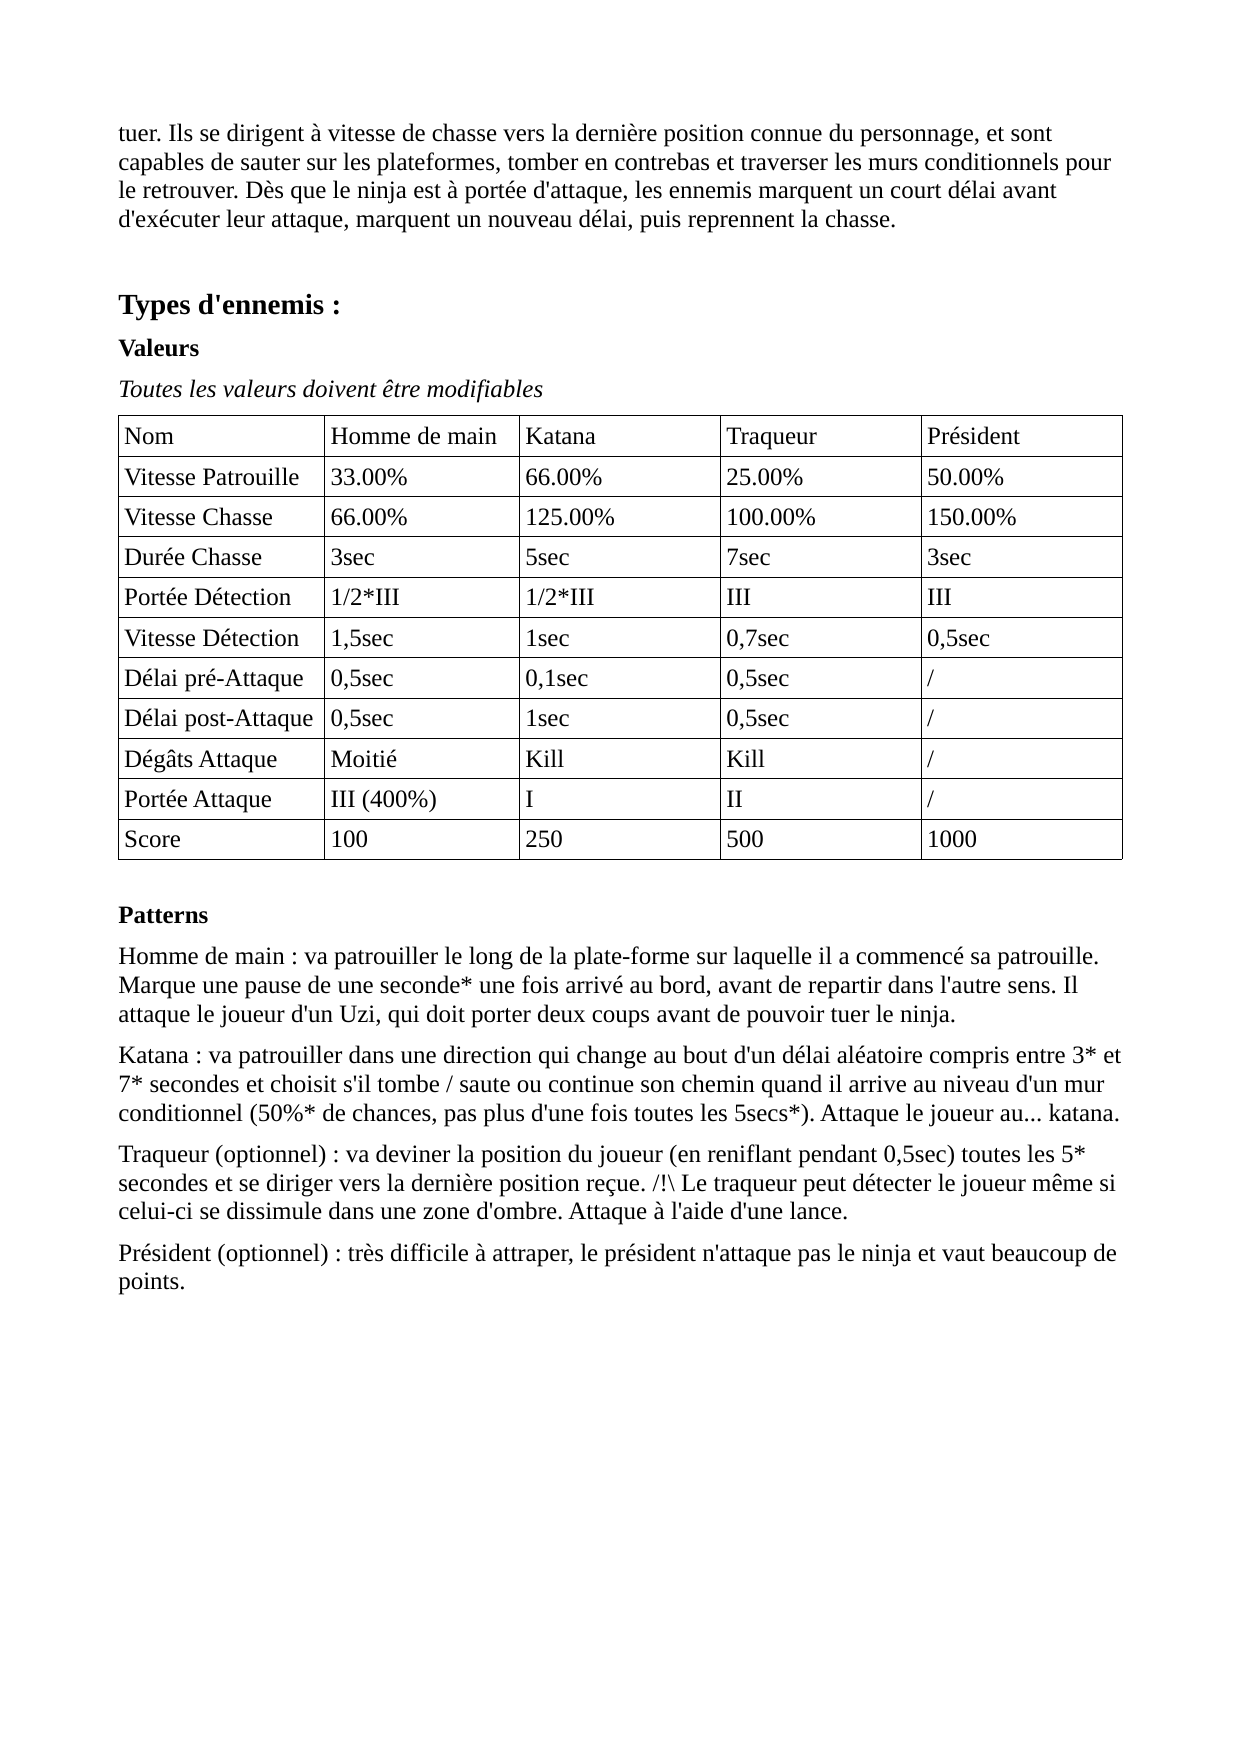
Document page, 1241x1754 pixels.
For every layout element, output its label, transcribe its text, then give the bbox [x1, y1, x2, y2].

table_cell Vitesse Patrouille [119, 457, 324, 496]
table_cell 66,00% [520, 457, 720, 496]
table_cell 0,5sec [325, 658, 519, 698]
table_cell 250 [520, 820, 720, 859]
table_cell Durée Chasse [119, 537, 324, 577]
table_cell Kill [721, 739, 921, 778]
text Valeurs [118, 333, 1122, 362]
table_cell 7sec [721, 537, 921, 577]
table_cell 1/2*III [325, 578, 519, 617]
table_header Président [922, 416, 1122, 456]
table_cell 100 [325, 820, 519, 859]
table_cell Vitesse Détection [119, 618, 324, 657]
table_header Traqueur [721, 416, 921, 456]
table_cell 0,5sec [721, 699, 921, 738]
table_cell Dégâts Attaque [119, 739, 324, 778]
text Toutes les valeurs doivent être modifiables [118, 374, 1122, 403]
table_cell II [721, 779, 921, 818]
table_cell 500 [721, 820, 921, 859]
text tuer. Ils se dirigent à vitesse de chasse vers la dernière position connue du personnage, et sont capables de sauter sur les plateformes, tomber en contrebas et traverser les murs conditionnels pour le retrouver. Dès que le ninja est à portée d'attaque, les ennemis marquent un court délai avant d'exécuter leur attaque, marquent un nouveau délai, puis reprennent la chasse. [118, 118, 1122, 233]
table_cell 3sec [922, 537, 1122, 577]
table_cell III (400%) [325, 779, 519, 818]
table_cell 25,00% [721, 457, 921, 496]
table_cell Portée Détection [119, 578, 324, 617]
table_cell 1sec [520, 699, 720, 738]
table_cell Délai post-Attaque [119, 699, 324, 738]
text Traqueur (optionnel) : va deviner la position du joueur (en reniflant pendant 0,5sec) toutes les 5* secondes et se diriger vers la dernière position reçue. /!\ Le traqueur peut détecter le joueur même si celui-ci se dissimule dans une zone d'ombre. Attaque à l'aide d'une lance. [118, 1139, 1122, 1225]
table_cell 1,5sec [325, 618, 519, 657]
table_cell 66,00% [325, 497, 519, 536]
table_cell 0,5sec [922, 618, 1122, 657]
table_header Homme de main [325, 416, 519, 456]
table_cell 3sec [325, 537, 519, 577]
table_cell 0,5sec [325, 699, 519, 738]
table_cell III [721, 578, 921, 617]
table_cell / [922, 739, 1122, 778]
table_cell 1/2*III [520, 578, 720, 617]
table_cell / [922, 779, 1122, 818]
text Types d'ennemis : [118, 287, 1122, 320]
table_cell / [922, 658, 1122, 698]
table_cell 0,7sec [721, 618, 921, 657]
table_cell 1sec [520, 618, 720, 657]
table_header Katana [520, 416, 720, 456]
table_cell Vitesse Chasse [119, 497, 324, 536]
text Président (optionnel) : très difficile à attraper, le président n'attaque pas le ninja et vaut beaucoup de points. [118, 1238, 1122, 1295]
table_cell Kill [520, 739, 720, 778]
table_cell 33,00% [325, 457, 519, 496]
table_cell Délai pré-Attaque [119, 658, 324, 698]
table_cell 100,00% [721, 497, 921, 536]
table_cell 125,00% [520, 497, 720, 536]
table_cell Moitié [325, 739, 519, 778]
table_cell 5sec [520, 537, 720, 577]
table_cell 1000 [922, 820, 1122, 859]
text Homme de main : va patrouiller le long de la plate-forme sur laquelle il a commencé sa patrouille. Marque une pause de une seconde* une fois arrivé au bord, avant de repartir dans l'autre sens. Il attaque le joueur d'un Uzi, qui doit porter deux coups avant de pouvoir tuer le ninja. [118, 941, 1122, 1028]
table_cell 0,1sec [520, 658, 720, 698]
table_header Nom [119, 416, 324, 456]
table_cell 0,5sec [721, 658, 921, 698]
table_cell / [922, 699, 1122, 738]
table_cell Score [119, 820, 324, 859]
table_cell Portée Attaque [119, 779, 324, 818]
table_cell 150,00% [922, 497, 1122, 536]
table_cell III [922, 578, 1122, 617]
table_cell I [520, 779, 720, 818]
text Katana : va patrouiller dans une direction qui change au bout d'un délai aléatoire compris entre 3* et 7* secondes et choisit s'il tombe / saute ou continue son chemin quand il arrive au niveau d'un mur conditionnel (50%* de chances, pas plus d'une fois toutes les 5secs*). Attaque le joueur au... katana. [118, 1040, 1122, 1126]
table_cell 50,00% [922, 457, 1122, 496]
text Patterns [118, 900, 1122, 929]
